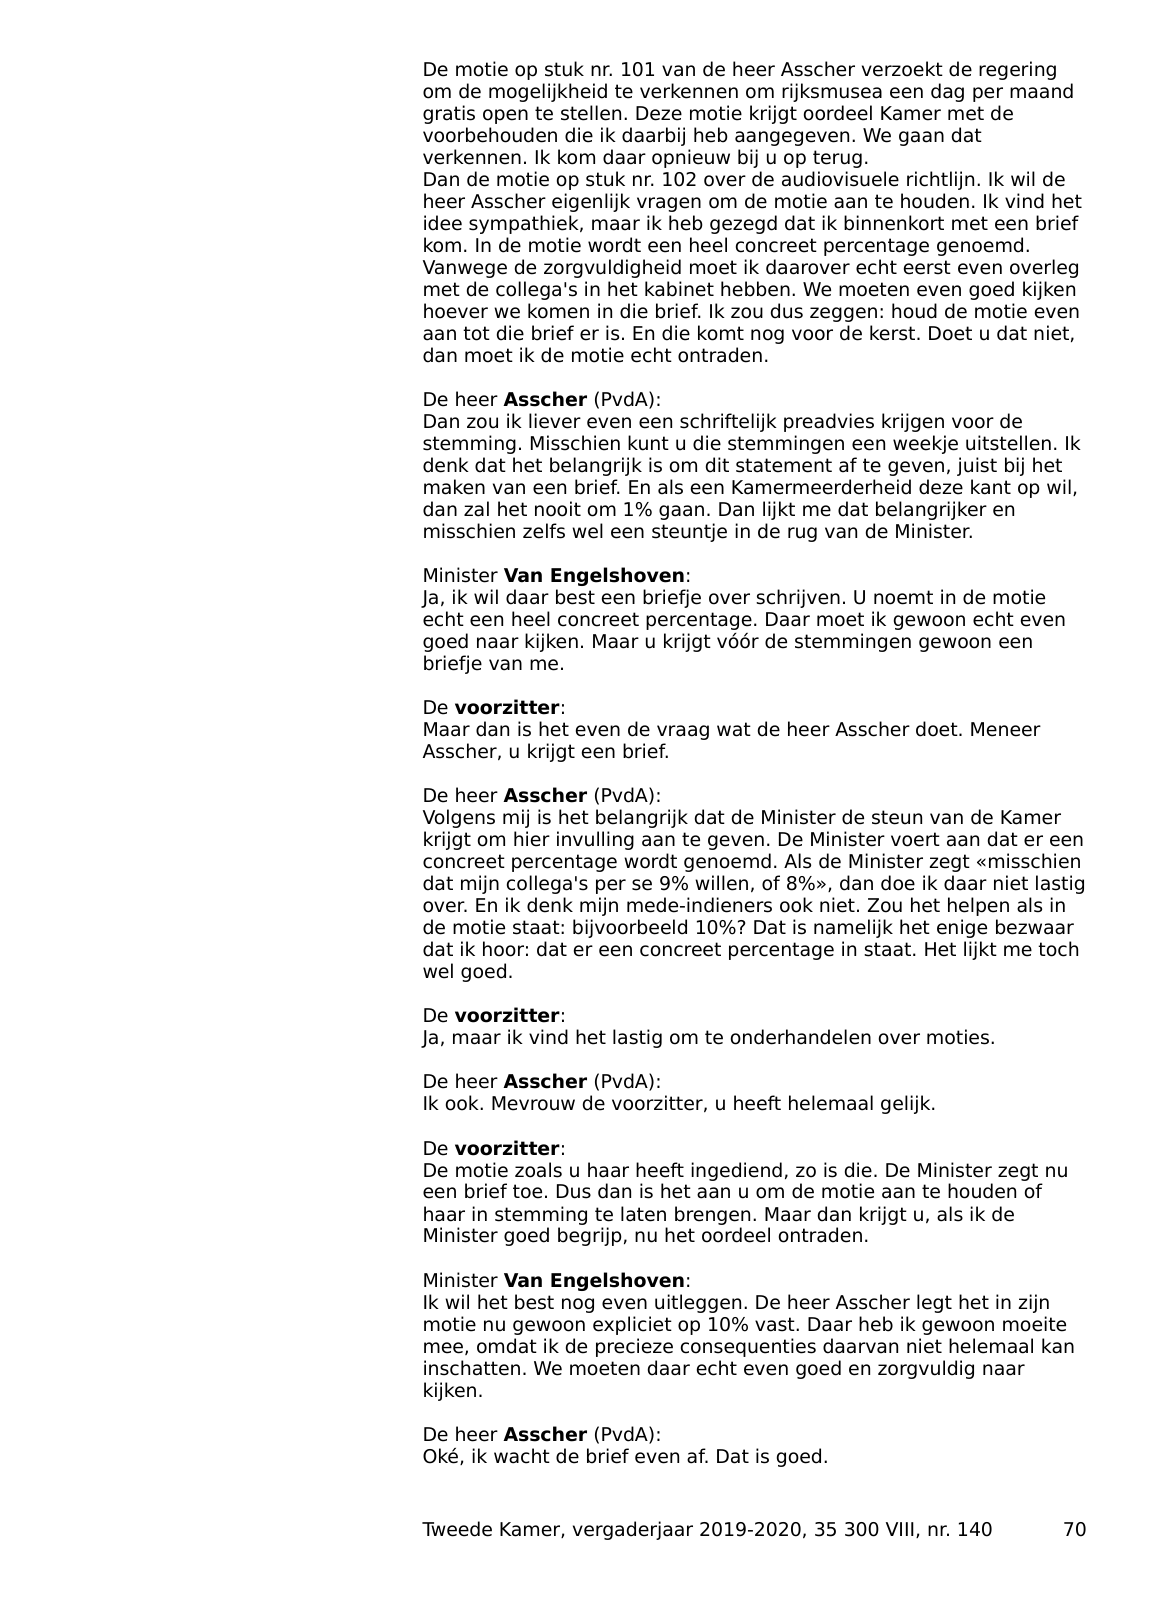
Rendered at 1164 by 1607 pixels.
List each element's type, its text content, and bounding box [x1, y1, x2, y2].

text De motie zoals u haar heeft ingediend, zo is die. De Minister zegt nu een brief toe. Dus dan is het aan u om de motie aan te houden of haar in stemming te laten brengen. Maar dan krijgt u, als ik de Minister goed begrijp, nu het oordeel ontraden. [422, 1159, 1087, 1247]
text Ik ook. Mevrouw de voorzitter, u heeft helemaal gelijk. [422, 1093, 1087, 1115]
text Volgens mij is het belangrijk dat de Minister de steun van de Kamer krijgt om hier invulling aan te geven. De Minister voert aan dat er een concreet percentage wordt genoemd. Als de Minister zegt «misschien dat mijn collega's per se 9% willen, of 8%», dan doe ik daar niet lastig over. En ik denk mijn mede-indieners ook niet. Zou het helpen als in de motie staat: bijvoorbeeld 10%? Dat is namelijk het enige bezwaar dat ik hoor: dat er een concreet percentage in staat. Het lijkt me toch wel goed. [422, 807, 1087, 983]
text Minister Van Engelshoven: [422, 565, 1087, 587]
text Dan de motie op stuk nr. 102 over de audiovisuele richtlijn. Ik wil de heer Asscher eigenlijk vragen om de motie aan te houden. Ik vind het idee sympathiek, maar ik heb gezegd dat ik binnenkort met een brief kom. In de motie wordt een heel concreet percentage genoemd. Vanwege de zorgvuldigheid moet ik daarover echt eerst even overleg met de collega's in het kabinet hebben. We moeten even goed kijken hoever we komen in die brief. Ik zou dus zeggen: houd de motie even aan tot die brief er is. En die komt nog voor de kerst. Doet u dat niet, dan moet ik de motie echt ontraden. [422, 169, 1087, 367]
text De heer Asscher (PvdA): [422, 389, 1087, 411]
text De voorzitter: [422, 1137, 1087, 1159]
text De voorzitter: [422, 697, 1087, 719]
text Minister Van Engelshoven: [422, 1269, 1087, 1292]
text De heer Asscher (PvdA): [422, 785, 1087, 807]
text Ja, ik wil daar best een briefje over schrijven. U noemt in de motie echt een heel concreet percentage. Daar moet ik gewoon echt even goed naar kijken. Maar u krijgt vóór de stemmingen gewoon een briefje van me. [422, 587, 1087, 675]
text De heer Asscher (PvdA): [422, 1424, 1087, 1446]
text Ik wil het best nog even uitleggen. De heer Asscher legt het in zijn motie nu gewoon expliciet op 10% vast. Daar heb ik gewoon moeite mee, omdat ik de precieze consequenties daarvan niet helemaal kan inschatten. We moeten daar echt even goed en zorgvuldig naar kijken. [422, 1292, 1087, 1401]
text De heer Asscher (PvdA): [422, 1071, 1087, 1093]
text De motie op stuk nr. 101 van de heer Asscher verzoekt de regering om de mogelijkheid te verkennen om rijksmusea een dag per maand gratis open te stellen. Deze motie krijgt oordeel Kamer met de voorbehouden die ik daarbij heb aangegeven. We gaan dat verkennen. Ik kom daar opnieuw bij u op terug. [422, 59, 1087, 169]
text Dan zou ik liever even een schriftelijk preadvies krijgen voor de stemming. Misschien kunt u die stemmingen een weekje uitstellen. Ik denk dat het belangrijk is om dit statement af te geven, juist bij het maken van een brief. En als een Kamermeerderheid deze kant op wil, dan zal het nooit om 1% gaan. Dan lijkt me dat belangrijker en misschien zelfs wel een steuntje in de rug van de Minister. [422, 411, 1087, 543]
text Maar dan is het even de vraag wat de heer Asscher doet. Meneer Asscher, u krijgt een brief. [422, 719, 1087, 763]
text De voorzitter: [422, 1005, 1087, 1027]
text Oké, ik wacht de brief even af. Dat is goed. [422, 1446, 1087, 1468]
text Ja, maar ik vind het lastig om te onderhandelen over moties. [422, 1027, 1087, 1049]
